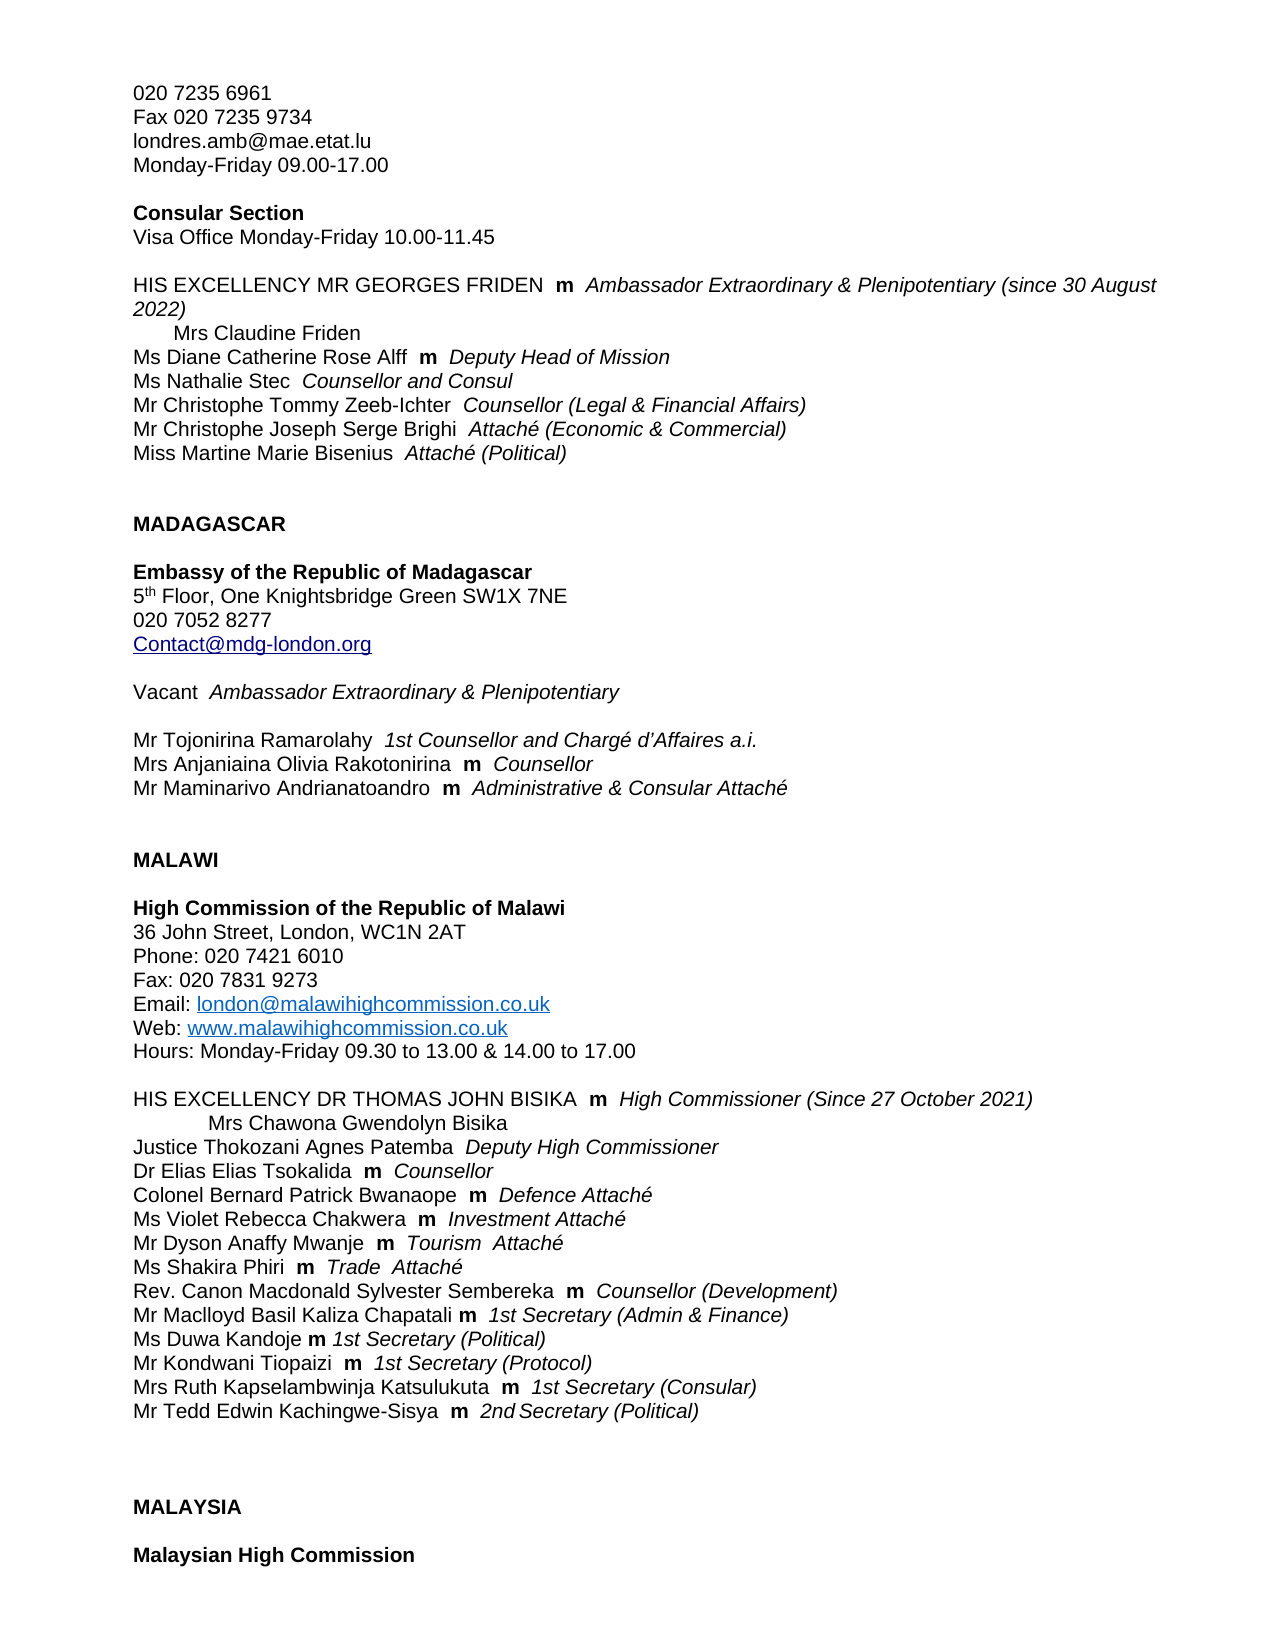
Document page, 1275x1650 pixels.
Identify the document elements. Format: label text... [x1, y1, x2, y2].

text Ms Diane Catherine Rose Alff m Deputy Head of Mission [133, 344, 1181, 368]
text Ms Duwa Kandoje m 1st Secretary (Political) [133, 1327, 1181, 1351]
text 5th Floor, One Knightsbridge Green SW1X 7NE [133, 584, 1181, 608]
text MALAYSIA [133, 1494, 1181, 1518]
text Consular Section [133, 201, 1181, 225]
text Ms Nathalie Stec Counsellor and Consul [133, 368, 1181, 392]
text Mr Tojonirina Ramarolahy 1st Counsellor and Chargé d’Affaires a.i. [133, 728, 1181, 752]
text Malaysian High Commission [133, 1542, 1181, 1566]
text Vacant Ambassador Extraordinary & Plenipotentiary [133, 680, 1181, 704]
text Ms Violet Rebecca Chakwera m Investment Attaché [133, 1207, 1181, 1231]
text Mr Kondwani Tiopaizi m 1st Secretary (Protocol) [133, 1351, 1181, 1375]
text MADAGASCAR [133, 512, 1181, 536]
text Mr Dyson Anaffy Mwanje m Tourism Attaché [133, 1231, 1181, 1255]
text 36 John Street, London, WC1N 2AT [133, 919, 1181, 943]
text Mrs Chawona Gwendolyn Bisika [133, 1111, 1181, 1135]
text Mr Maminarivo Andrianatoandro m Administrative & Consular Attaché [133, 776, 1181, 800]
text Phone: 020 7421 6010 [133, 943, 1181, 967]
text londres.amb@mae.etat.lu [133, 129, 1181, 153]
text HIS EXCELLENCY MR GEORGES FRIDEN m Ambassador Extraordinary & Plenipotentiary (since 30 August 2022) [133, 273, 1181, 321]
text Mrs Anjaniaina Olivia Rakotonirina m Counsellor [133, 752, 1181, 776]
text Web: www.malawihighcommission.co.uk [133, 1015, 1181, 1039]
text Email: london@malawihighcommission.co.uk [133, 991, 1181, 1015]
text High Commission of the Republic of Malawi [133, 896, 1181, 919]
text Mr Christophe Joseph Serge Brighi Attaché (Economic & Commercial) [133, 416, 1181, 440]
text Miss Martine Marie Bisenius Attaché (Political) [133, 440, 1181, 464]
text HIS EXCELLENCY DR THOMAS JOHN BISIKA m High Commissioner (Since 27 October 2021) [133, 1087, 1181, 1111]
text Colonel Bernard Patrick Bwanaope m Defence Attaché [133, 1183, 1181, 1207]
text Mr Christophe Tommy Zeeb-Ichter Counsellor (Legal & Financial Affairs) [133, 392, 1181, 416]
text Visa Office Monday-Friday 10.00-11.45 [133, 225, 1181, 249]
text Ms Shakira Phiri m Trade Attaché [133, 1255, 1181, 1279]
text Mrs Claudine Friden [133, 321, 1181, 344]
text Monday-Friday 09.00-17.00 [133, 153, 1181, 177]
text Rev. Canon Macdonald Sylvester Sembereka m Counsellor (Development) [133, 1279, 1181, 1303]
text Contact@mdg-london.org [133, 632, 1181, 656]
text Justice Thokozani Agnes Patemba Deputy High Commissioner [133, 1135, 1181, 1159]
text Hours: Monday-Friday 09.30 to 13.00 & 14.00 to 17.00 [133, 1039, 1181, 1063]
text 020 7235 6961 [133, 81, 1181, 105]
text Embassy of the Republic of Madagascar [133, 560, 1181, 584]
text Dr Elias Elias Tsokalida m Counsellor [133, 1159, 1181, 1183]
text Fax 020 7235 9734 [133, 105, 1181, 129]
text MALAWI [133, 848, 1181, 872]
text Mrs Ruth Kapselambwinja Katsulukuta m 1st Secretary (Consular) [133, 1375, 1181, 1399]
text Fax: 020 7831 9273 [133, 967, 1181, 991]
text Mr Maclloyd Basil Kaliza Chapatali m 1st Secretary (Admin & Finance) [133, 1303, 1181, 1327]
text 020 7052 8277 [133, 608, 1181, 632]
text Mr Tedd Edwin Kachingwe-Sisya m 2nd Secretary (Political) [133, 1399, 1181, 1423]
